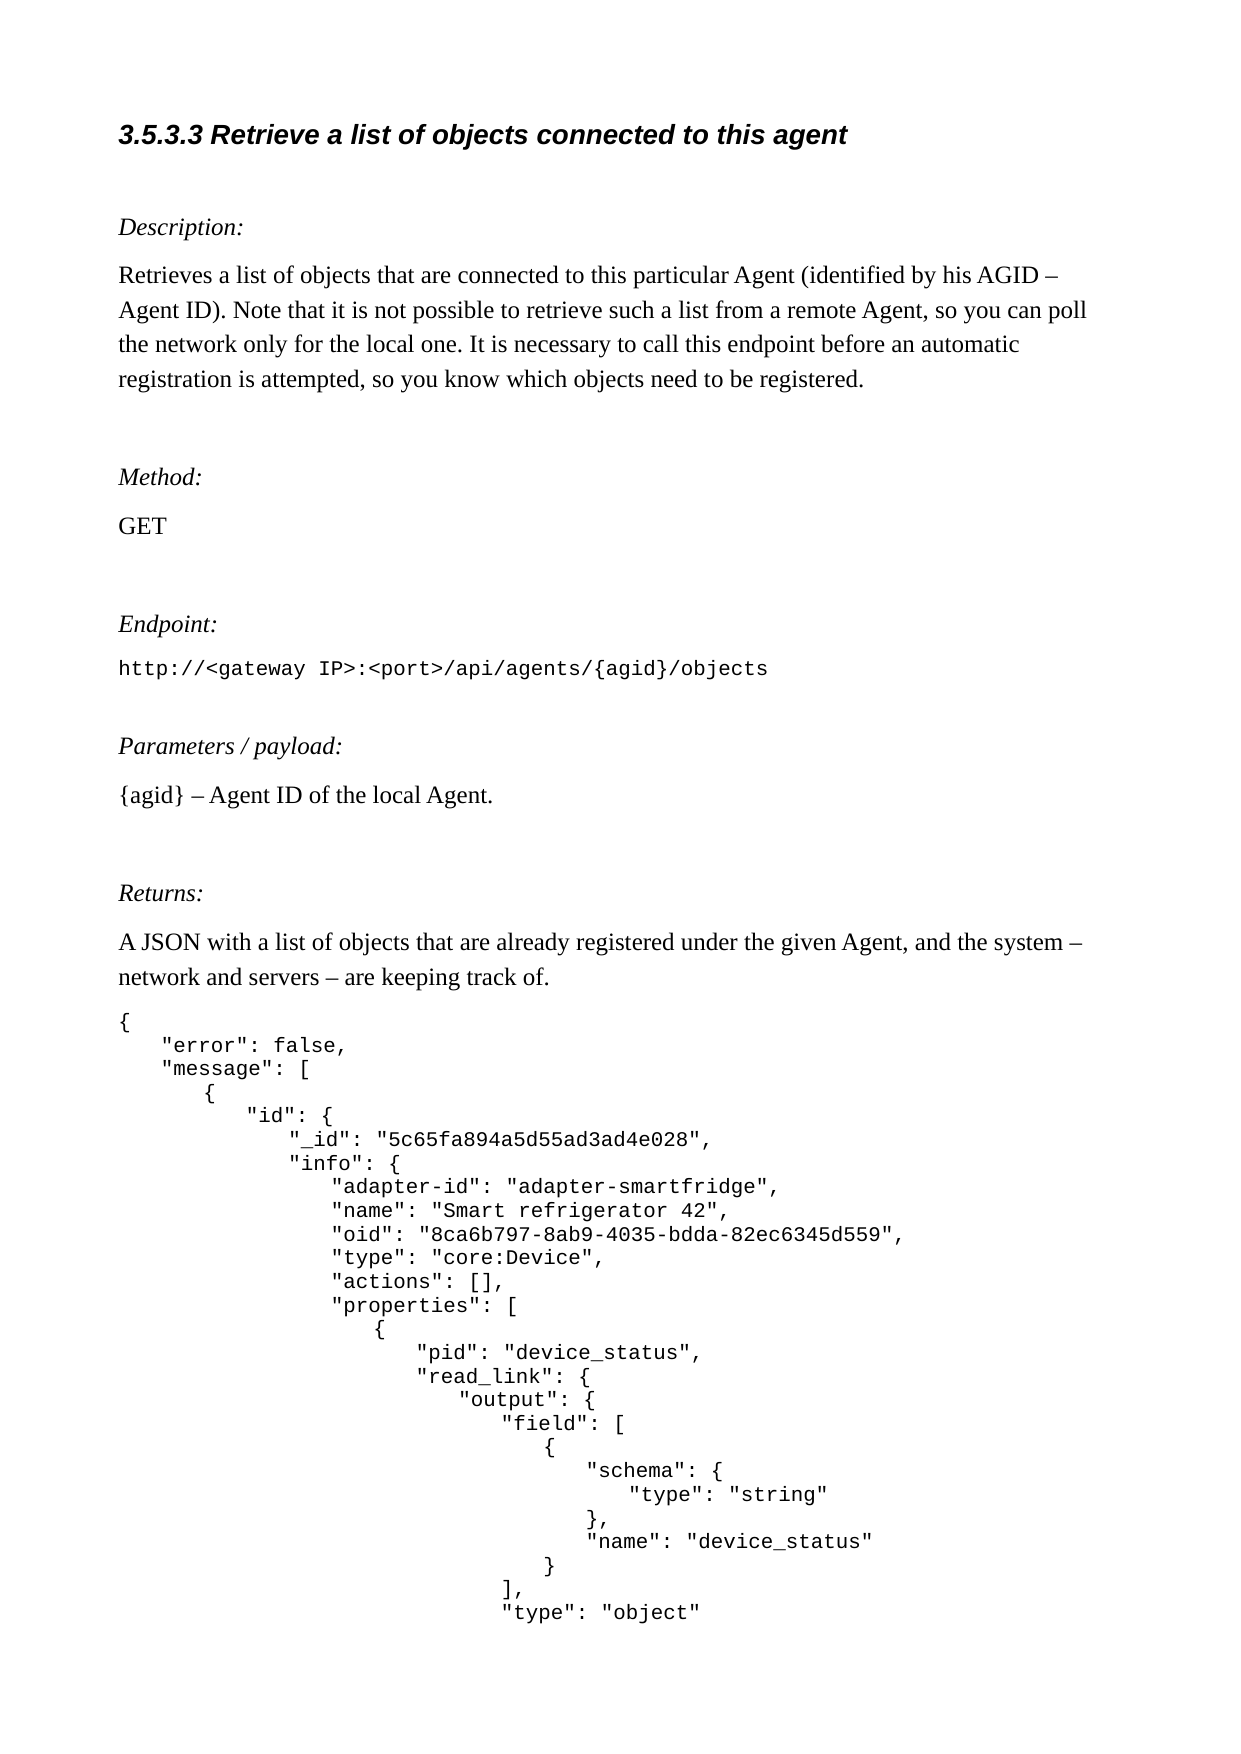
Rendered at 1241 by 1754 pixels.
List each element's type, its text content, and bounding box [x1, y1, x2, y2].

text http://<gateway IP>:<port>/api/agents/{agid}/objects [118, 658, 1122, 682]
text Method: [118, 462, 1122, 491]
text Description: [118, 212, 1122, 240]
text { [118, 1082, 1122, 1106]
text {agid} – Agent ID of the local Agent. [118, 780, 1122, 809]
text "id": { [118, 1106, 1122, 1129]
text GET [118, 511, 1122, 540]
text "_id": "5c65fa894a5d55ad3ad4e028", [118, 1129, 1122, 1153]
text } [118, 1555, 1122, 1578]
text "type": "object" [118, 1602, 1122, 1626]
text Endpoint: [118, 609, 1122, 638]
text "adapter-id": "adapter-smartfridge", [118, 1176, 1122, 1200]
text "type": "core:Device", [118, 1247, 1122, 1271]
text { [118, 1318, 1122, 1342]
text A JSON with a list of objects that are already registered under the given Agent, and the system – network and servers – are keeping track of. [118, 927, 1122, 991]
text { [118, 1011, 1122, 1034]
text ], [118, 1578, 1122, 1602]
text "info": { [118, 1153, 1122, 1176]
text "name": "Smart refrigerator 42", [118, 1200, 1122, 1224]
text "schema": { [118, 1460, 1122, 1484]
text Parameters / payload: [118, 731, 1122, 760]
text "actions": [], [118, 1271, 1122, 1295]
subtitle 3.5.3.3 Retrieve a list of objects connected to this agent [118, 118, 1122, 150]
text "pid": "device_status", [118, 1342, 1122, 1366]
text "output": { [118, 1389, 1122, 1413]
text }, [118, 1507, 1122, 1531]
text "type": "string" [118, 1484, 1122, 1507]
text Retrieves a list of objects that are connected to this particular Agent (identified by his AGID – Agent ID). Note that it is not possible to retrieve such a list from a remote Agent, so you can poll the network only for the local one. It is necessary to call this endpoint before an automatic registration is attempted, so you know which objects need to be registered. [118, 261, 1122, 393]
text "read_link": { [118, 1366, 1122, 1389]
text "error": false, [118, 1034, 1122, 1058]
text "oid": "8ca6b797-8ab9-4035-bdda-82ec6345d559", [118, 1224, 1122, 1247]
text "properties": [ [118, 1295, 1122, 1318]
text "field": [ [118, 1413, 1122, 1437]
text Returns: [118, 878, 1122, 907]
text "name": "device_status" [118, 1531, 1122, 1555]
text { [118, 1437, 1122, 1460]
text "message": [ [118, 1058, 1122, 1082]
